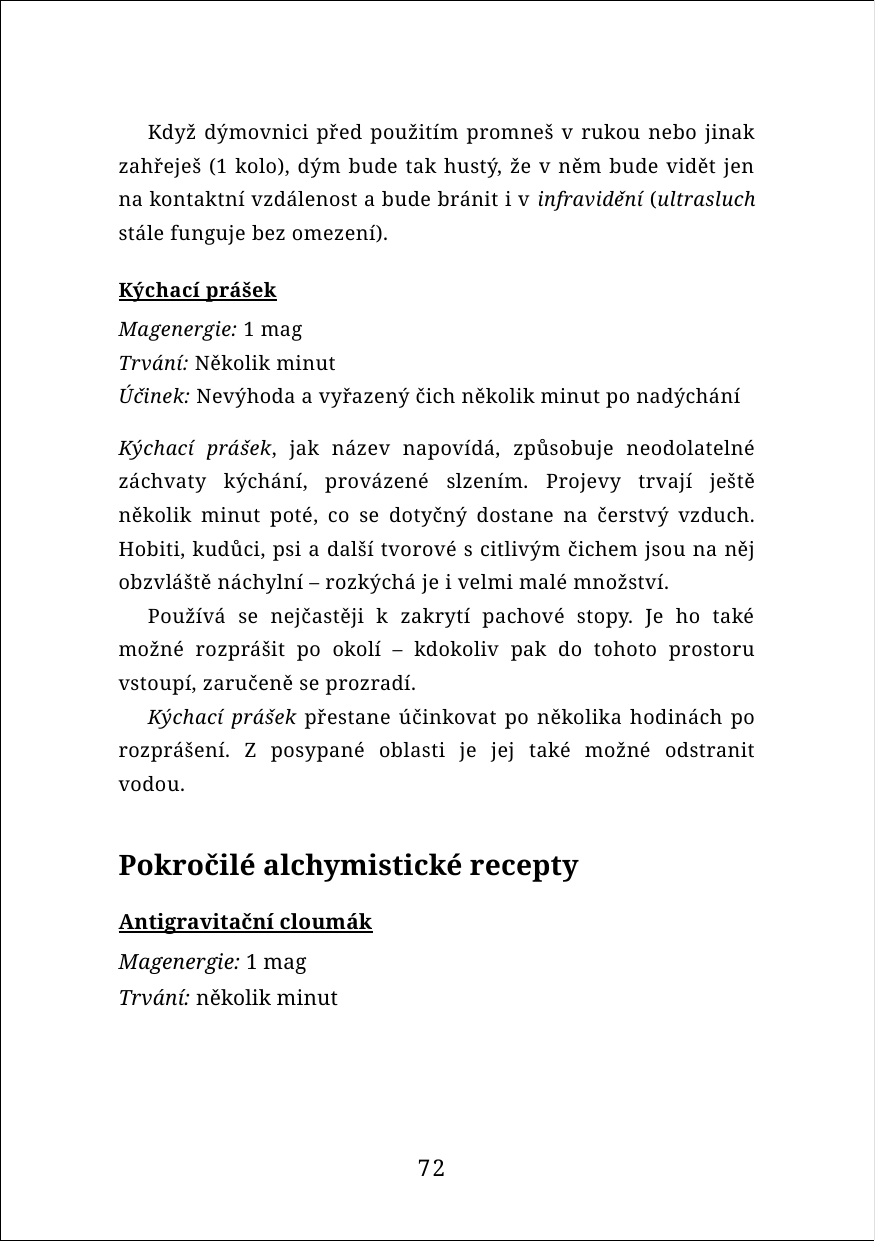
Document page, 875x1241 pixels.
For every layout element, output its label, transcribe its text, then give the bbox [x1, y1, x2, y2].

text Kýchací prášek, jak název napovídá, způsobuje neodolatelné záchvaty kýchání, provázené slzením. Projevy trvají ještě několik minut poté, co se dotyčný dostane na čerstvý vzduch. Hobiti, kudůci, psi a další tvorové s citlivým čichem jsou na něj obzvláště náchylní – rozkýchá je i velmi malé množství. Používá se nejčastěji k zakrytí pachové stopy. Je ho také možné rozprášit po okolí – kdokoliv pak do tohoto prostoru vstoupí, zaručeně se prozradí. Kýchací prášek přestane účinkovat po několika hodinách po rozprášení. Z posypané oblasti je jej také možné odstranit vodou. [118, 434, 756, 797]
subtitle Pokročilé alchymistické recepty [118, 845, 756, 884]
text Magenergie: 1 mag Trvání: Několik minut Účinek: Nevýhoda a vyřazený čich několik minut po nadýchání [118, 315, 756, 409]
subtitle Kýchací prášek [118, 276, 756, 303]
text Když dýmovnici před použitím promneš v rukou nebo jinak zahřeješ (1 kolo), dým bude tak hustý, že v něm bude vidět jen na kontaktní vzdálenost a bude bránit i v infravidění (ultrasluch stále funguje bez omezení). [118, 118, 756, 246]
subtitle Antigravitační cloumák [118, 907, 756, 936]
text Magenergie: 1 mag Trvání: několik minut [118, 947, 756, 1011]
